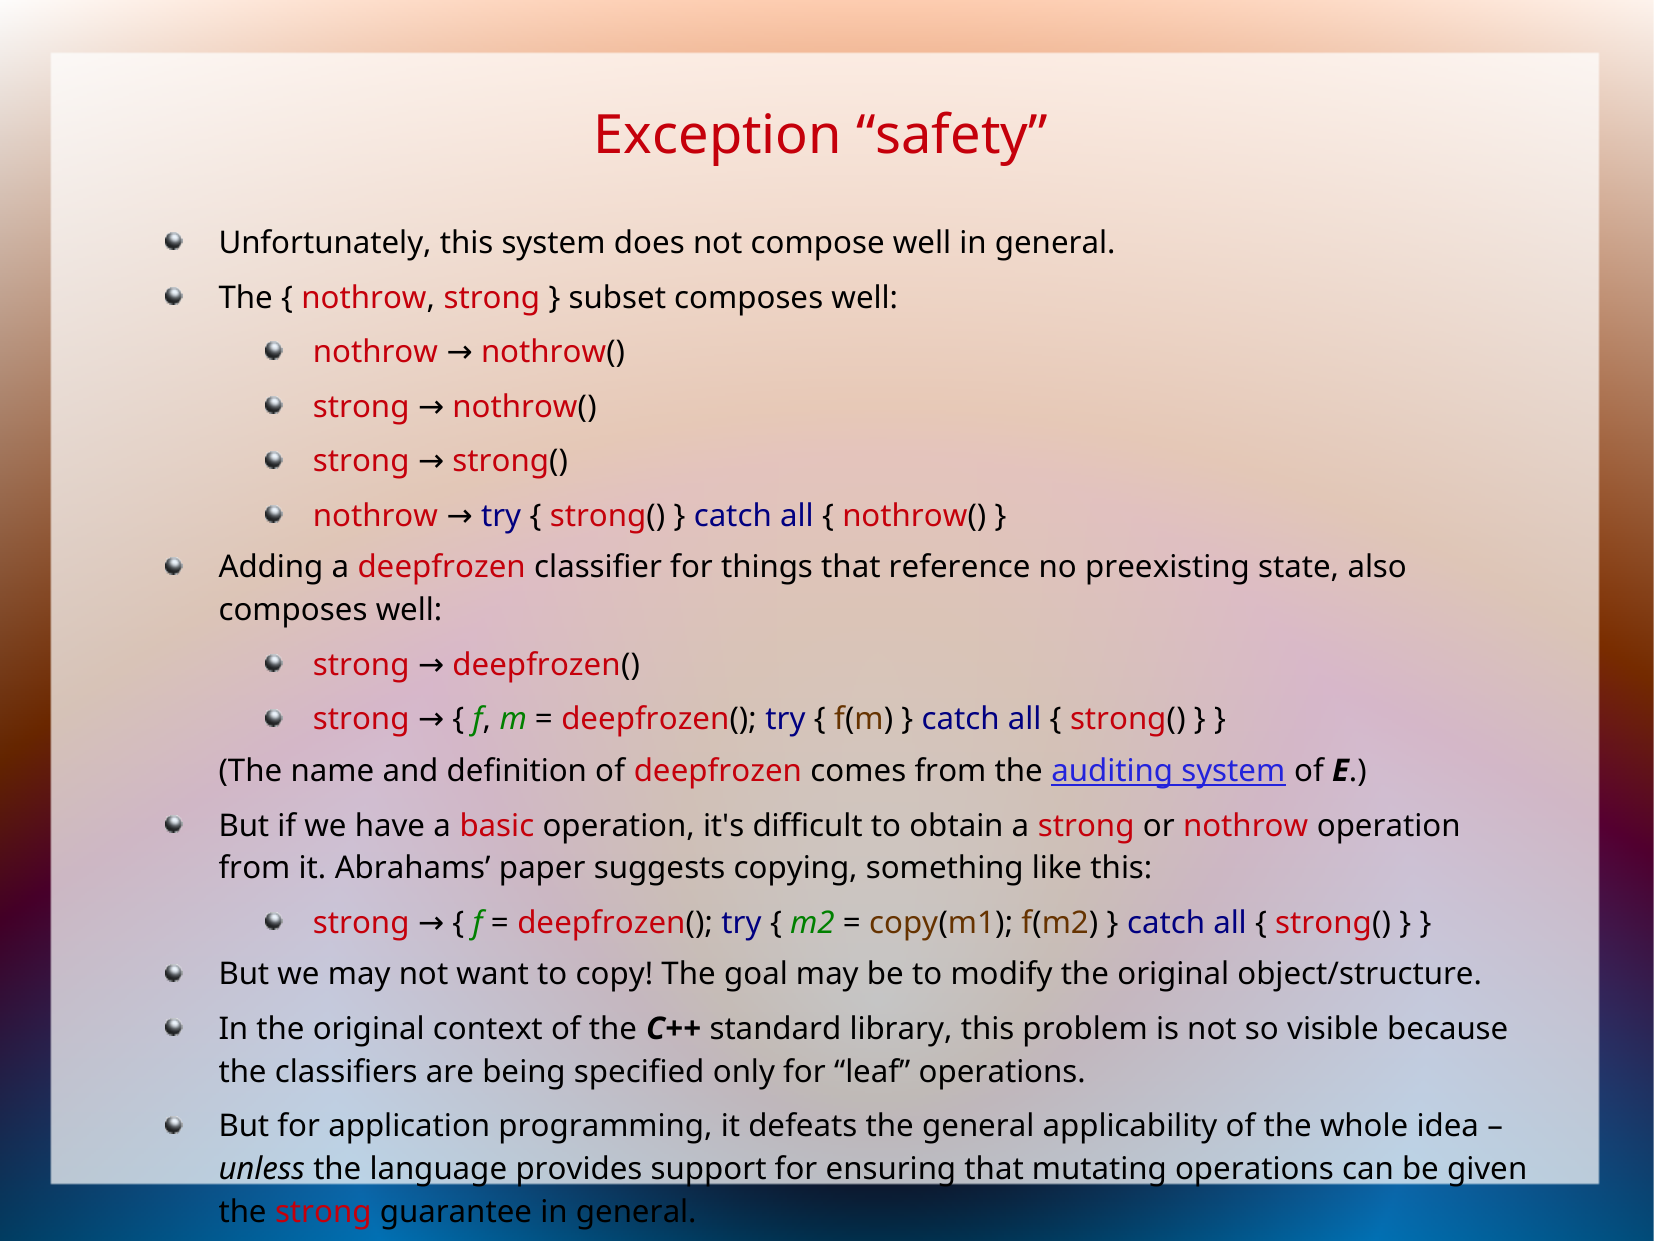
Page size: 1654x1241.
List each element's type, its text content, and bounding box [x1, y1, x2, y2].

picture [0, 0, 1654, 1241]
list Unfortunately, this system does not compose well in general. The { nothrow, strong } subset composes well: nothrow → nothrow() strong → nothrow() strong → strong() nothrow → try { strong() } catch all { nothrow() } Adding a deepfrozen classifier for things that reference no preexisting state, also composes well: strong → deepfrozen() strong → { f, m = deepfrozen(); try { f(m) } catch all { strong() } } (The name and definition of deepfrozen comes from the auditing system of E.) But if we have a basic operation, it's difficult to obtain a strong or nothrow operation from it. Abrahams’ paper suggests copying, something like this: strong → { f = deepfrozen(); try { m2 = copy(m1); f(m2) } catch all { strong() } } But we may not want to copy! The goal may be to modify the original object/structure. In the original context of the C++ standard library, this problem is not so visible because the classifiers are being specified only for “leaf” operations. But for application programming, it defeats the general applicability of the whole idea – unless the language provides support for ensuring that mutating operations can be given the strong guarantee in general. [147, 219, 1536, 1154]
title Exception “safety” [76, 59, 1565, 207]
